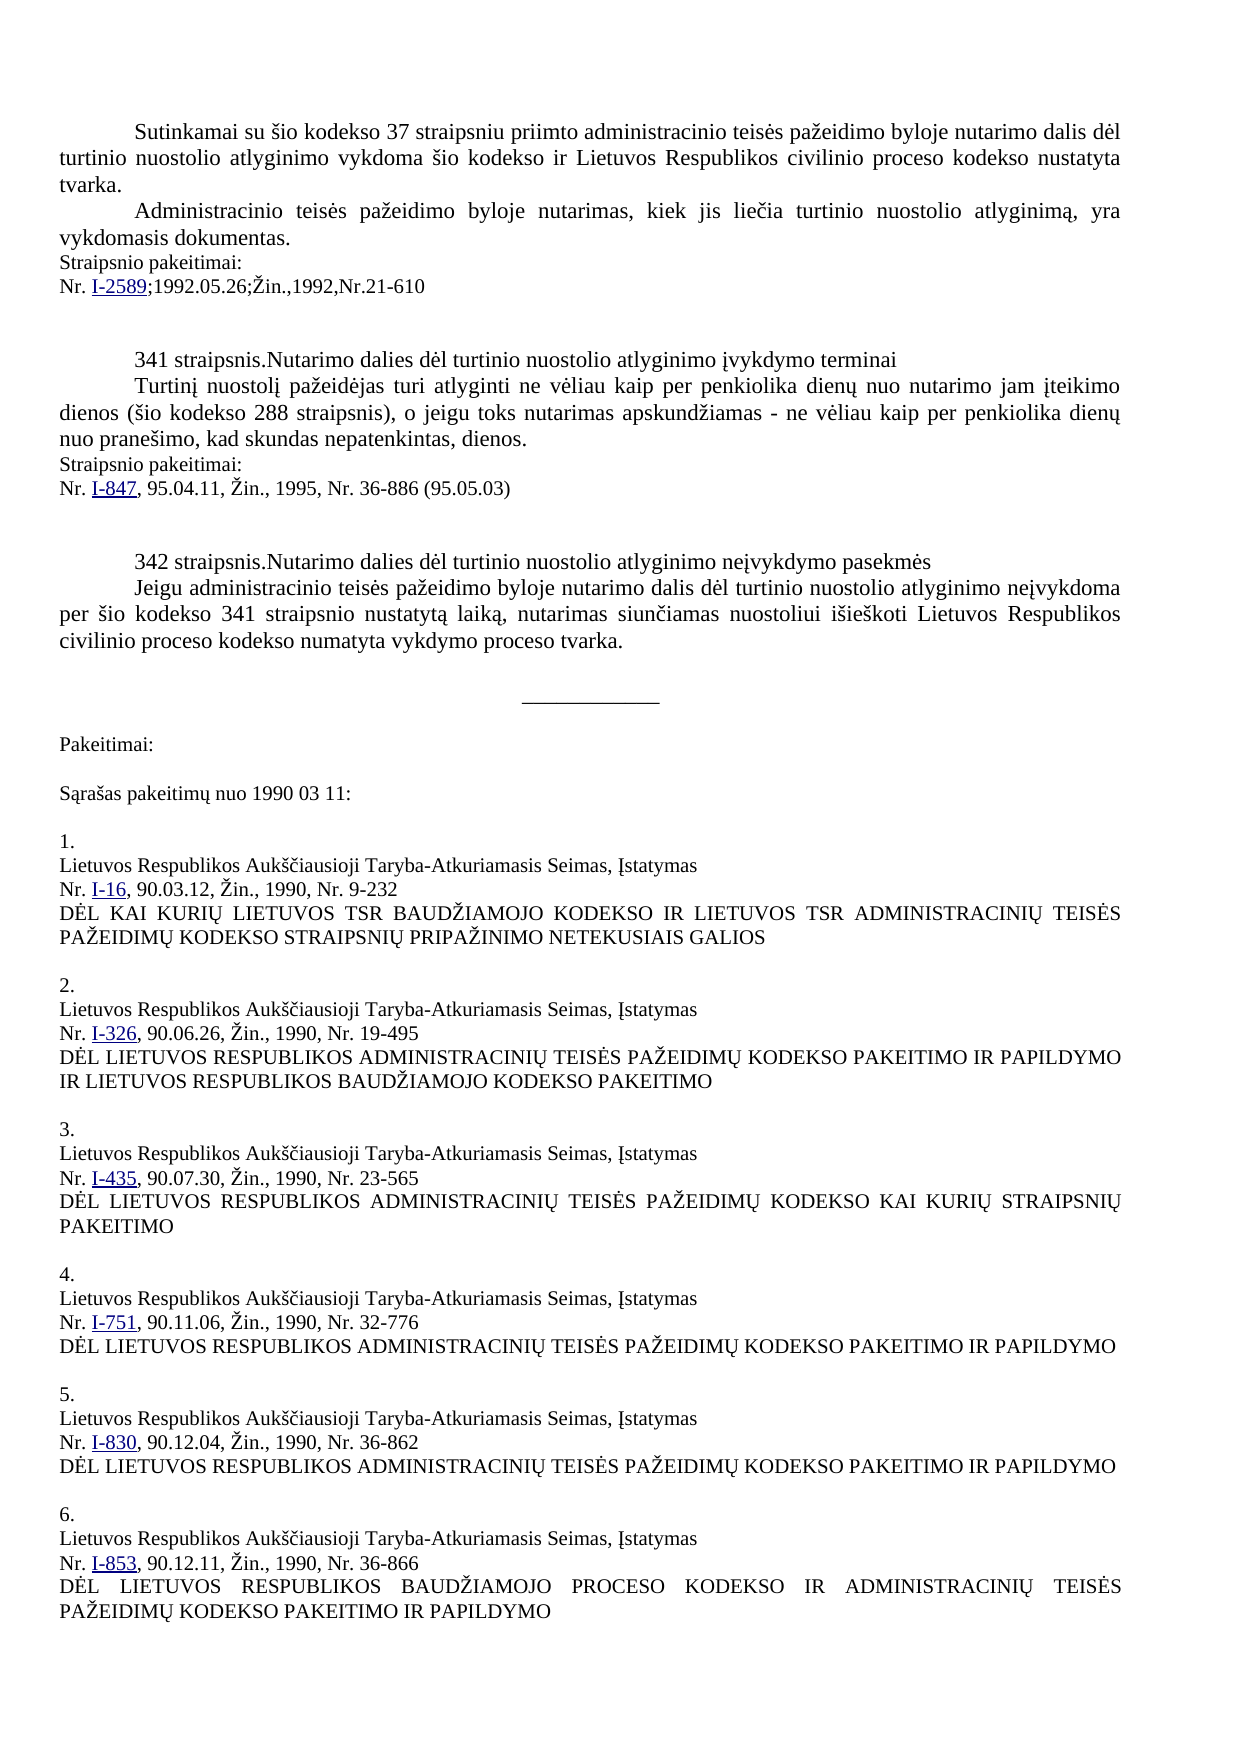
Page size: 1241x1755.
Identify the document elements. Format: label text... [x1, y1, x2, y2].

text 2. [59, 973, 1122, 997]
text Nr. I-326, 90.06.26, Žin., 1990, Nr. 19-495 [59, 1021, 1122, 1045]
text DĖL LIETUVOS RESPUBLIKOS ADMINISTRACINIŲ TEISĖS PAŽEIDIMŲ KODEKSO PAKEITIMO IR PAPILDYMO [59, 1334, 1122, 1358]
text DĖL KAI KURIŲ LIETUVOS TSR BAUDŽIAMOJO KODEKSO IR LIETUVOS TSR ADMINISTRACINIŲ TEISĖS PAŽEIDIMŲ KODEKSO STRAIPSNIŲ PRIPAŽINIMO NETEKUSIAIS GALIOS [59, 901, 1122, 949]
text Lietuvos Respublikos Aukščiausioji Taryba-Atkuriamasis Seimas, Įstatymas [59, 997, 1122, 1021]
text 1. [59, 828, 1122, 853]
text ____________ [59, 679, 1122, 706]
text 341 straipsnis.Nutarimo dalies dėl turtinio nuostolio atlyginimo įvykdymo terminai [59, 346, 1122, 372]
text Nr. I-16, 90.03.12, Žin., 1990, Nr. 9-232 [59, 877, 1122, 901]
text DĖL LIETUVOS RESPUBLIKOS ADMINISTRACINIŲ TEISĖS PAŽEIDIMŲ KODEKSO KAI KURIŲ STRAIPSNIŲ PAKEITIMO [59, 1189, 1122, 1238]
text 4. [59, 1262, 1122, 1286]
text Lietuvos Respublikos Aukščiausioji Taryba-Atkuriamasis Seimas, Įstatymas [59, 1286, 1122, 1310]
text Lietuvos Respublikos Aukščiausioji Taryba-Atkuriamasis Seimas, Įstatymas [59, 1526, 1122, 1550]
text Nr. I-847, 95.04.11, Žin., 1995, Nr. 36-886 (95.05.03) [59, 476, 1122, 500]
text Sutinkamai su šio kodekso 37 straipsniu priimto administracinio teisės pažeidimo byloje nutarimo dalis dėl turtinio nuostolio atlyginimo vykdoma šio kodekso ir Lietuvos Respublikos civilinio proceso kodekso nustatyta tvarka. [59, 118, 1122, 197]
text Nr. I-830, 90.12.04, Žin., 1990, Nr. 36-862 [59, 1430, 1122, 1454]
text DĖL LIETUVOS RESPUBLIKOS BAUDŽIAMOJO PROCESO KODEKSO IR ADMINISTRACINIŲ TEISĖS PAŽEIDIMŲ KODEKSO PAKEITIMO IR PAPILDYMO [59, 1574, 1122, 1623]
text DĖL LIETUVOS RESPUBLIKOS ADMINISTRACINIŲ TEISĖS PAŽEIDIMŲ KODEKSO PAKEITIMO IR PAPILDYMO IR LIETUVOS RESPUBLIKOS BAUDŽIAMOJO KODEKSO PAKEITIMO [59, 1045, 1122, 1093]
text Nr. I-435, 90.07.30, Žin., 1990, Nr. 23-565 [59, 1165, 1122, 1189]
text Jeigu administracinio teisės pažeidimo byloje nutarimo dalis dėl turtinio nuostolio atlyginimo neįvykdoma per šio kodekso 341 straipsnio nustatytą laiką, nutarimas siunčiamas nuostoliui išieškoti Lietuvos Respublikos civilinio proceso kodekso numatyta vykdymo proceso tvarka. [59, 574, 1122, 653]
text 3. [59, 1117, 1122, 1141]
text Lietuvos Respublikos Aukščiausioji Taryba-Atkuriamasis Seimas, Įstatymas [59, 1406, 1122, 1430]
text Straipsnio pakeitimai: [59, 250, 1122, 274]
text Turtinį nuostolį pažeidėjas turi atlyginti ne vėliau kaip per penkiolika dienų nuo nutarimo jam įteikimo dienos (šio kodekso 288 straipsnis), o jeigu toks nutarimas apskundžiamas - ne vėliau kaip per penkiolika dienų nuo pranešimo, kad skundas nepatenkintas, dienos. [59, 372, 1122, 452]
text Straipsnio pakeitimai: [59, 452, 1122, 476]
text Nr. I-2589;1992.05.26;Žin.,1992,Nr.21-610 [59, 274, 1122, 298]
text Lietuvos Respublikos Aukščiausioji Taryba-Atkuriamasis Seimas, Įstatymas [59, 1141, 1122, 1165]
text Nr. I-751, 90.11.06, Žin., 1990, Nr. 32-776 [59, 1310, 1122, 1334]
text DĖL LIETUVOS RESPUBLIKOS ADMINISTRACINIŲ TEISĖS PAŽEIDIMŲ KODEKSO PAKEITIMO IR PAPILDYMO [59, 1454, 1122, 1478]
text Sąrašas pakeitimų nuo 1990 03 11: [59, 780, 1122, 804]
text 5. [59, 1382, 1122, 1406]
text 342 straipsnis.Nutarimo dalies dėl turtinio nuostolio atlyginimo neįvykdymo pasekmės [59, 548, 1122, 574]
text Administracinio teisės pažeidimo byloje nutarimas, kiek jis liečia turtinio nuostolio atlyginimą, yra vykdomasis dokumentas. [59, 197, 1122, 250]
text Lietuvos Respublikos Aukščiausioji Taryba-Atkuriamasis Seimas, Įstatymas [59, 853, 1122, 877]
text Nr. I-853, 90.12.11, Žin., 1990, Nr. 36-866 [59, 1550, 1122, 1574]
text 6. [59, 1502, 1122, 1526]
text Pakeitimai: [59, 732, 1122, 756]
